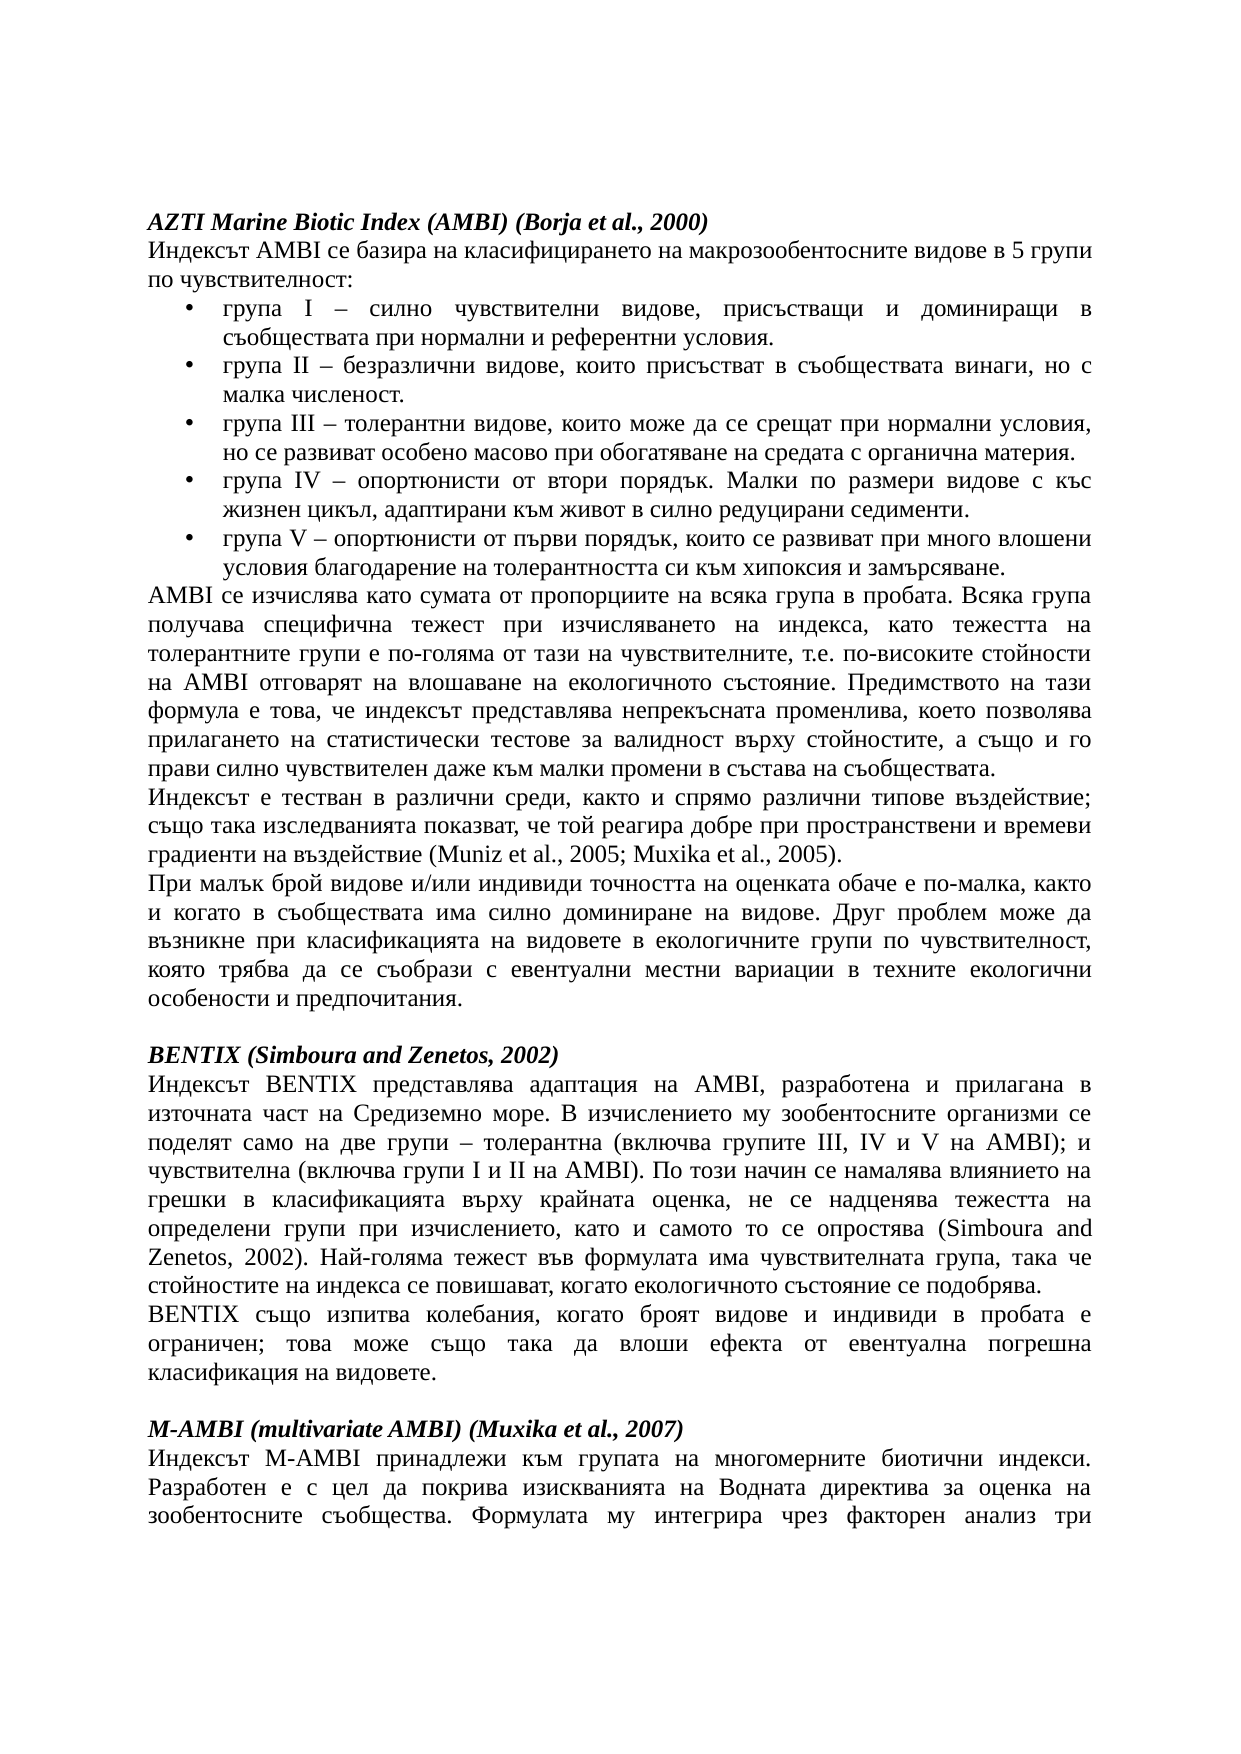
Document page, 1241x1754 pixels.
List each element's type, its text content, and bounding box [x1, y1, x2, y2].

text AMBI се изчислява като сумата от пропорциите на всяка група в пробата. Всяка група получава специфична тежест при изчисляването на индекса, като тежестта на толерантните групи е по-голяма от тази на чувствителните, т.е. по-високите стойности на AMBI отговарят на влошаване на екологичното състояние. Предимството на тази формула е това, че индексът представлява непрекъсната променлива, което позволява прилагането на статистически тестове за валидност върху стойностите, а също и го прави силно чувствителен даже към малки промени в състава на съобществата. [148, 580, 1093, 782]
list група II – безразлични видове, които присъстват в съобществата винаги, но с малка численост. [185, 350, 1093, 408]
text Индексът е тестван в различни среди, както и спрямо различни типове въздействие; също така изследванията показват, че той реагира добре при пространствени и времеви градиенти на въздействие (Muniz et al., 2005; Muxika et al., 2005). [148, 782, 1093, 868]
text Индексът AMBI се базира на класифицирането на макрозообентосните видове в 5 групи по чувствителност: [148, 235, 1093, 293]
text AZTI Marine Biotic Index (AMBI) (Borja et al., 2000) [148, 207, 1093, 235]
list група V – опортюнисти от първи порядък, които се развиват при много влошени условия благодарение на толерантността си към хипоксия и замърсяване. [185, 523, 1093, 580]
text BENTIX също изпитва колебания, когато броят видове и индивиди в пробата е ограничен; това може също така да влоши ефекта от евентуална погрешна класификация на видовете. [148, 1299, 1093, 1385]
text BENTIX (Simboura and Zenetos, 2002) [148, 1040, 1093, 1069]
list група III – толерантни видове, които може да се срещат при нормални условия, но се развиват особено масово при обогатяване на средата с органична материя. [185, 408, 1093, 465]
text Индексът BENTIX представлява адаптация на AMBI, разработена и прилагана в източната част на Средиземно море. В изчислението му зообентосните организми се поделят само на две групи – толерантна (включва групите III, IV и V на AMBI); и чувствителна (включва групи I и II на AMBI). По този начин се намалява влиянието на грешки в класификацията върху крайната оценка, не се надценява тежестта на определени групи при изчислението, като и самото то се опростява (Simboura and Zenetos, 2002). Най-голяма тежест във формулата има чувствителната група, така че стойностите на индекса се повишават, когато екологичното състояние се подобрява. [148, 1069, 1093, 1299]
text Индексът M-AMBI принадлежи към групата на многомерните биотични индекси. Разработен е с цел да покрива изискванията на Водната директива за оценка на зообентосните съобщества. Формулата му интегрира чрез факторен анализ три [148, 1443, 1093, 1529]
list група IV – опортюнисти от втори порядък. Малки по размери видове с къс жизнен цикъл, адаптирани към живот в силно редуцирани седименти. [185, 465, 1093, 523]
list група I – силно чувствителни видове, присъстващи и доминиращи в съобществата при нормални и референтни условия. [185, 293, 1093, 350]
text При малък брой видове и/или индивиди точността на оценката обаче е по-малка, както и когато в съобществата има силно доминиране на видове. Друг проблем може да възникне при класификацията на видовете в екологичните групи по чувствителност, която трябва да се съобрази с евентуални местни вариации в техните екологични особености и предпочитания. [148, 868, 1093, 1012]
text M-AMBI (multivariate AMBI) (Muxika et al., 2007) [148, 1414, 1093, 1443]
